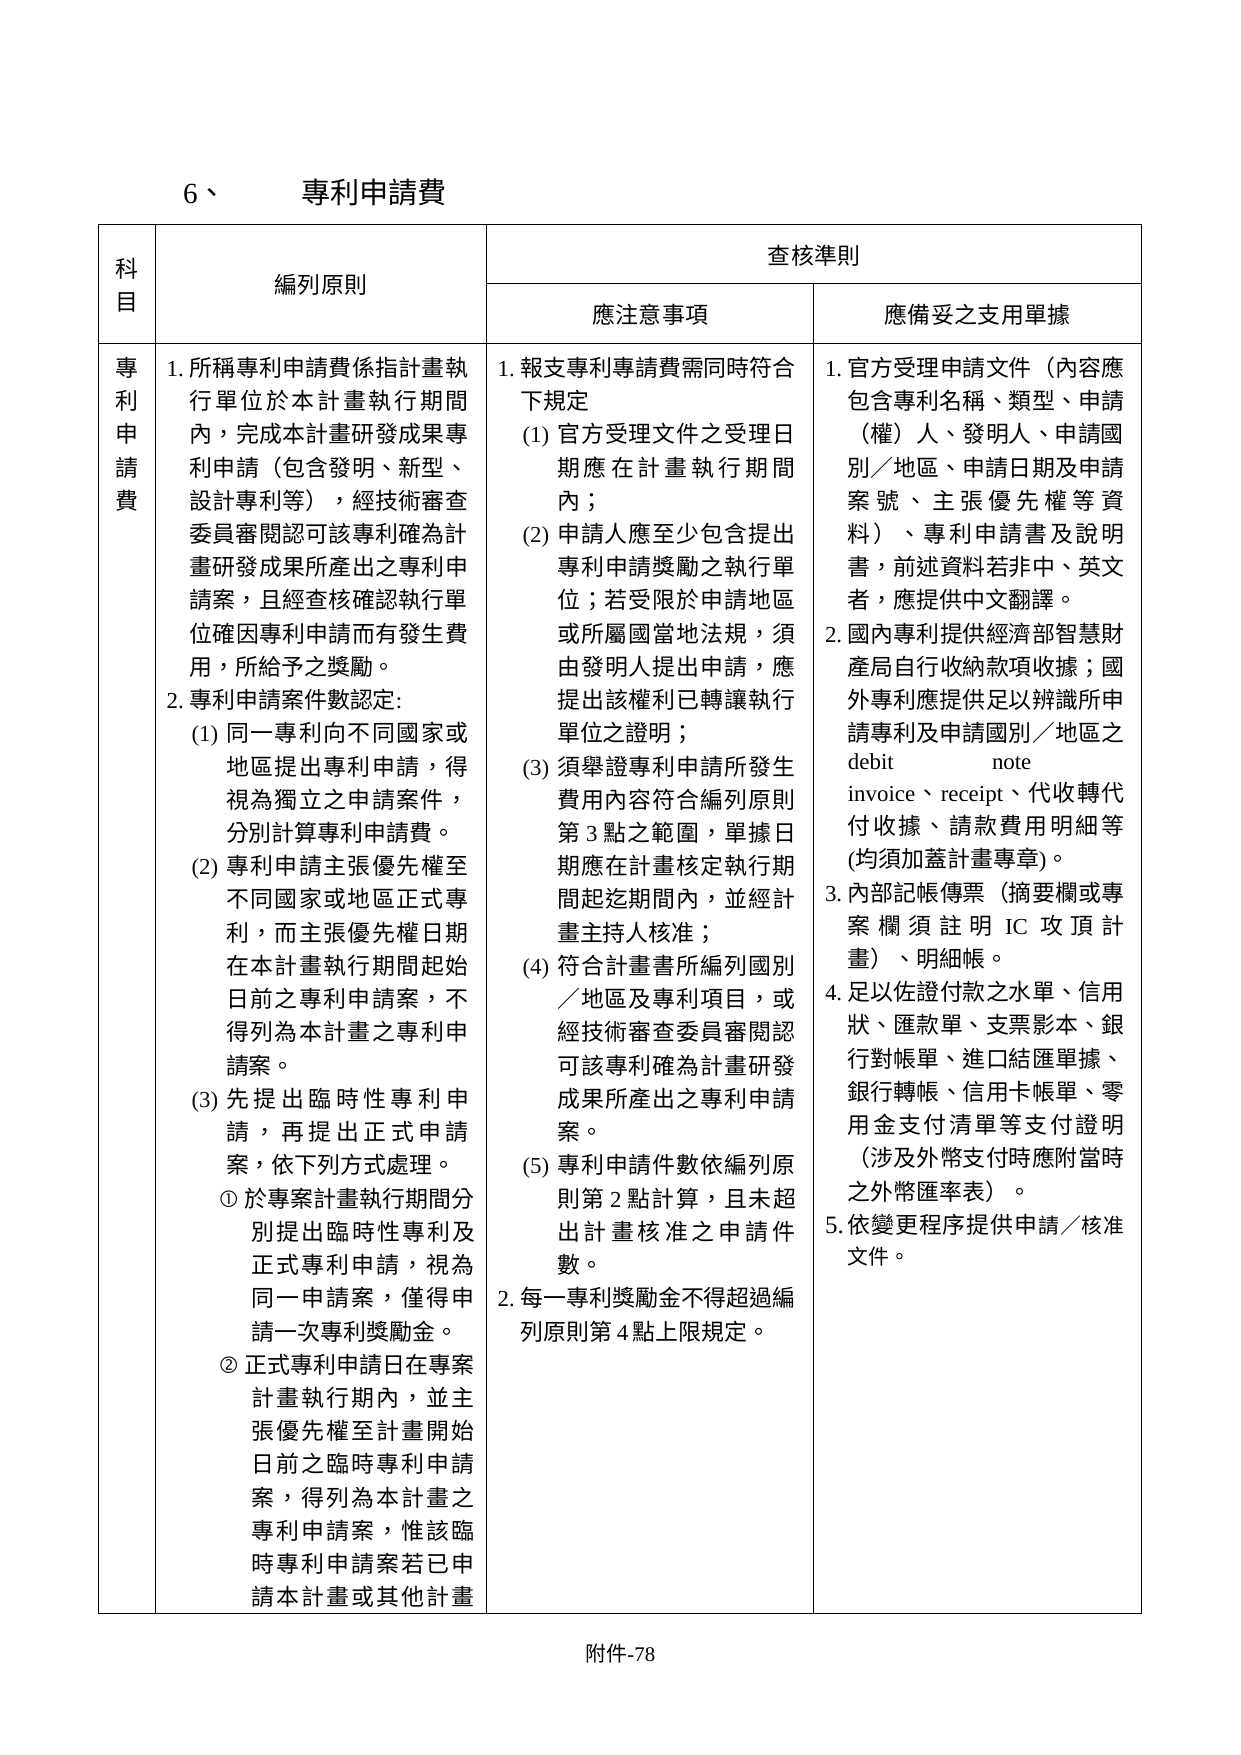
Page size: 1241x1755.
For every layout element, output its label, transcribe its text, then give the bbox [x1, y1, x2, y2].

table_cell 報支專利專請費需同時符合下規定 官方受理文件之受理日期應在計畫執行期間內； 申請人應至少包含提出專利申請獎勵之執行單位；若受限於申請地區或所屬國當地法規，須由發明人提出申請，應提出該權利已轉讓執行單位之證明； 須舉證專利申請所發生費用內容符合編列原則第3點之範圍，單據日期應在計畫核定執行期間起迄期間內，並經計畫主持人核准； 符合計畫書所編列國別／地區及專利項目，或經技術審查委員審閱認可該專利確為計畫研發成果所產出之專利申請案。 專利申請件數依編列原則第2點計算，且未超出計畫核准之申請件數。 每一專利獎勵金不得超過編列原則第4點上限規定。 [487, 344, 813, 1612]
table_header 科目 [99, 225, 155, 342]
table_cell 應備妥之支用單據 [814, 284, 1141, 342]
table_cell 應注意事項 [487, 284, 813, 342]
table_header 編列原則 [156, 225, 486, 342]
table_cell 官方受理申請文件（內容應包含專利名稱、類型、申請（權）人、發明人、申請國別／地區、申請日期及申請案號、主張優先權等資料）、專利申請書及說明書，前述資料若非中、英文者，應提供中文翻譯。 國內專利提供經濟部智慧財產局自行收納款項收據；國外專利應提供足以辨識所申請專利及申請國別／地區之debit note、invoice、receipt、代收轉代付收據、請款費用明細等(均須加蓋計畫專章)。 內部記帳傳票（摘要欄或專案欄須註明IC攻頂計畫）、明細帳。 足以佐證付款之水單、信用狀、匯款單、支票影本、銀行對帳單、進口結匯單據、銀行轉帳、信用卡帳單、零用金支付清單等支付證明（涉及外幣支付時應附當時之外幣匯率表）。 依變更程序提供申請／核准文件。 [814, 344, 1141, 1612]
table_cell 所稱專利申請費係指計畫執行單位於本計畫執行期間內，完成本計畫研發成果專利申請（包含發明、新型、設計專利等），經技術審查委員審閱認可該專利確為計畫研發成果所產出之專利申請案，且經查核確認執行單位確因專利申請而有發生費用，所給予之獎勵。 專利申請案件數認定: 同一專利向不同國家或地區提出專利申請，得視為獨立之申請案件，分別計算專利申請費。 專利申請主張優先權至不同國家或地區正式專利，而主張優先權日期在本計畫執行期間起始日前之專利申請案，不得列為本計畫之專利申請案。 先提出臨時性專利申請，再提出正式申請案，依下列方式處理。  於專案計畫執行期間分別提出臨時性專利及正式專利申請，視為同一申請案，僅得申請一次專利獎勵金。  正式專利申請日在專案計畫執行期內，並主張優先權至計畫開始日前之臨時專利申請案，得列為本計畫之專利申請案，惟該臨時專利申請案若已申請本計畫或其他計畫 [156, 344, 486, 1612]
list 專利申請費 [183, 170, 1107, 212]
table_cell 專利申請費 [99, 344, 155, 1612]
table_header 查核準則 [487, 225, 1141, 283]
